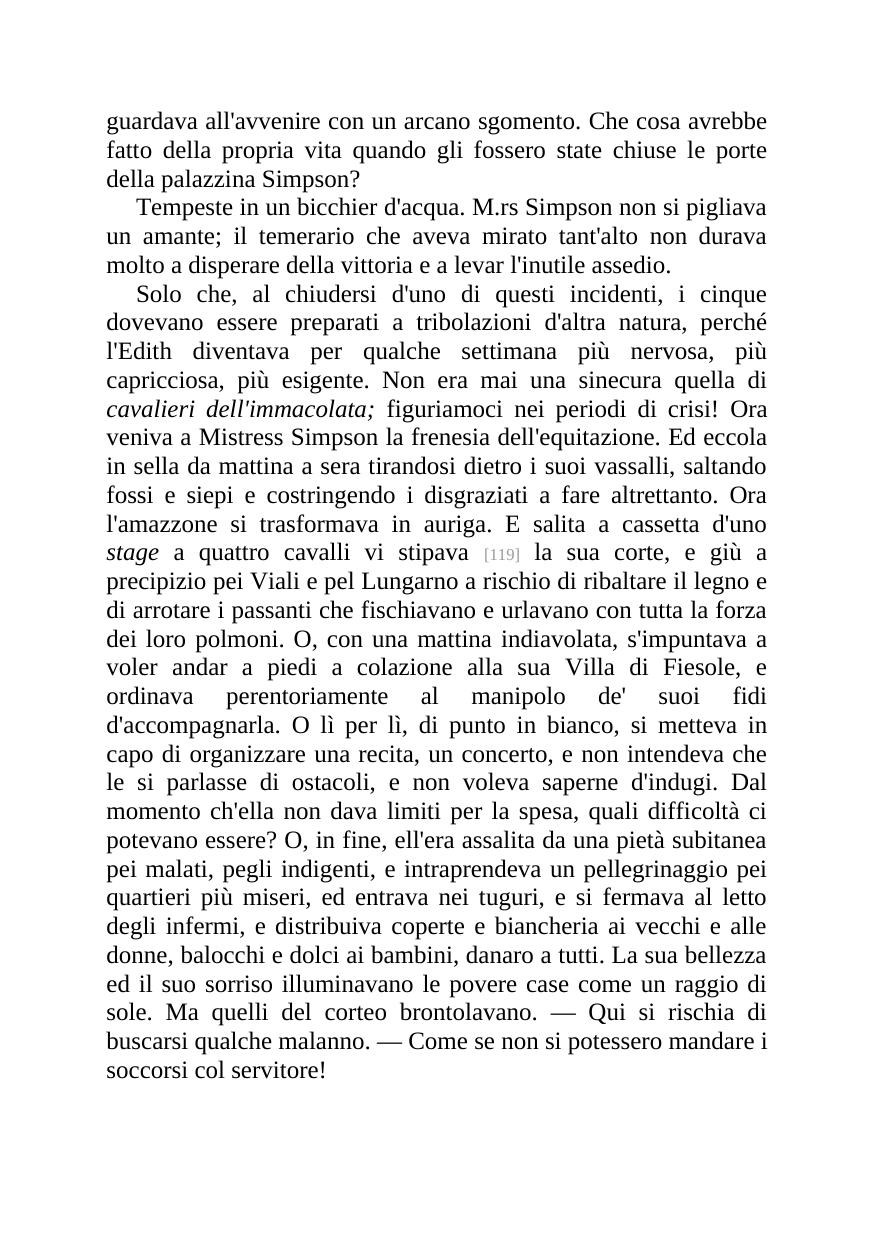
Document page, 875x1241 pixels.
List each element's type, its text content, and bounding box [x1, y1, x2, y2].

text Solo che, al chiudersi d'uno di questi incidenti, i cinque dovevano essere preparati a tribolazioni d'altra natura, perché l'Edith diventava per qualche settimana più nervosa, più capricciosa, più esigente. Non era mai una sinecura quella di cavalieri dell'immacolata; figuriamoci nei periodi di crisi! Ora veniva a Mistress Simpson la frenesia dell'equitazione. Ed eccola in sella da mattina a sera tirandosi dietro i suoi vassalli, saltando fossi e siepi e costringendo i disgraziati a fare altrettanto. Ora l'amazzone si trasformava in auriga. E salita a cassetta d'uno stage a quattro cavalli vi stipava [119] la sua corte, e giù a precipizio pei Viali e pel Lungarno a rischio di ribaltare il legno e di arrotare i passanti che fischiavano e urlavano con tutta la forza dei loro polmoni. O, con una mattina indiavolata, s'impuntava a voler andar a piedi a colazione alla sua Villa di Fiesole, e ordinava perentoriamente al manipolo de' suoi fidi d'accompagnarla. O lì per lì, di punto in bianco, si metteva in capo di organizzare una recita, un concerto, e non intendeva che le si parlasse di ostacoli, e non voleva saperne d'indugi. Dal momento ch'ella non dava limiti per la spesa, quali difficoltà ci potevano essere? O, in fine, ell'era assalita da una pietà subitanea pei malati, pegli indigenti, e intraprendeva un pellegrinaggio pei quartieri più miseri, ed entrava nei tuguri, e si fermava al letto degli infermi, e distribuiva coperte e biancheria ai vecchi e alle donne, balocchi e dolci ai bambini, danaro a tutti. La sua bellezza ed il suo sorriso illuminavano le povere case come un raggio di sole. Ma quelli del corteo brontolavano. — Qui si rischia di buscarsi qualche malanno. — Come se non si potessero mandare i soccorsi col servitore! [106, 279, 768, 1084]
text Tempeste in un bicchier d'acqua. M.rs Simpson non si pigliava un amante; il temerario che aveva mirato tant'alto non durava molto a disperare della vittoria e a levar l'inutile assedio. [106, 192, 768, 279]
text guardava all'avvenire con un arcano sgomento. Che cosa avrebbe fatto della propria vita quando gli fossero state chiuse le porte della palazzina Simpson? [106, 106, 768, 192]
